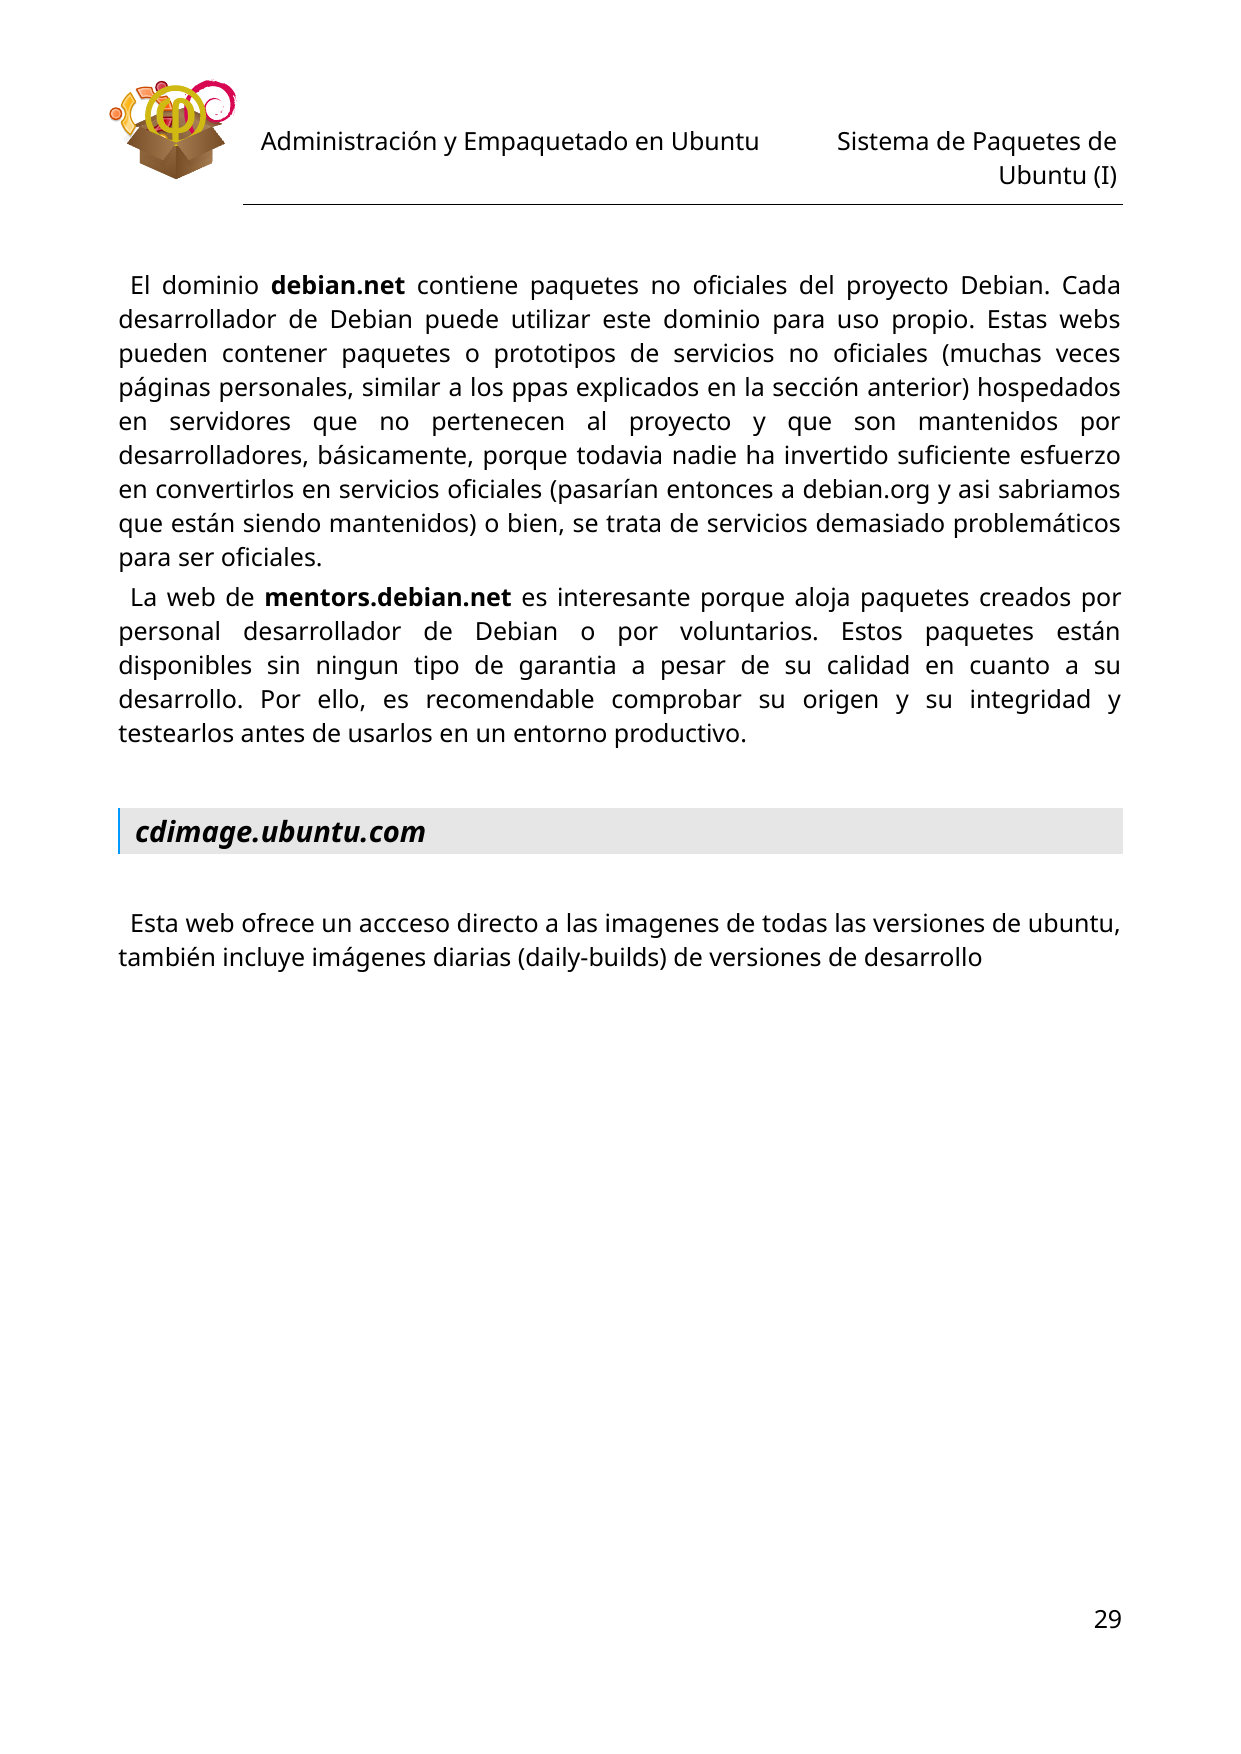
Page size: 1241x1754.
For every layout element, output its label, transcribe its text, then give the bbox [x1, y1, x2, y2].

text Esta web ofrece un accceso directo a las imagenes de todas las versiones de ubuntu, también incluye imágenes diarias (daily-builds) de versiones de desarrollo [118, 905, 1122, 973]
subtitle cdimage.ubuntu.com [120, 809, 1122, 853]
text La web de mentors.debian.net es interesante porque aloja paquetes creados por personal desarrollador de Debian o por voluntarios. Estos paquetes están disponibles sin ningun tipo de garantia a pesar de su calidad en cuanto a su desarrollo. Por ello, es recomendable comprobar su origen y su integridad y testearlos antes de usarlos en un entorno productivo. [118, 580, 1122, 750]
text El dominio debian.net contiene paquetes no oficiales del proyecto Debian. Cada desarrollador de Debian puede utilizar este dominio para uso propio. Estas webs pueden contener paquetes o prototipos de servicios no oficiales (muchas veces páginas personales, similar a los ppas explicados en la sección anterior) hospedados en servidores que no pertenecen al proyecto y que son mantenidos por desarrolladores, básicamente, porque todavia nadie ha invertido suficiente esfuerzo en convertirlos en servicios oficiales (pasarían entonces a debian.org y asi sabriamos que están siendo mantenidos) o bien, se trata de servicios demasiado problemáticos para ser oficiales. [118, 267, 1122, 574]
